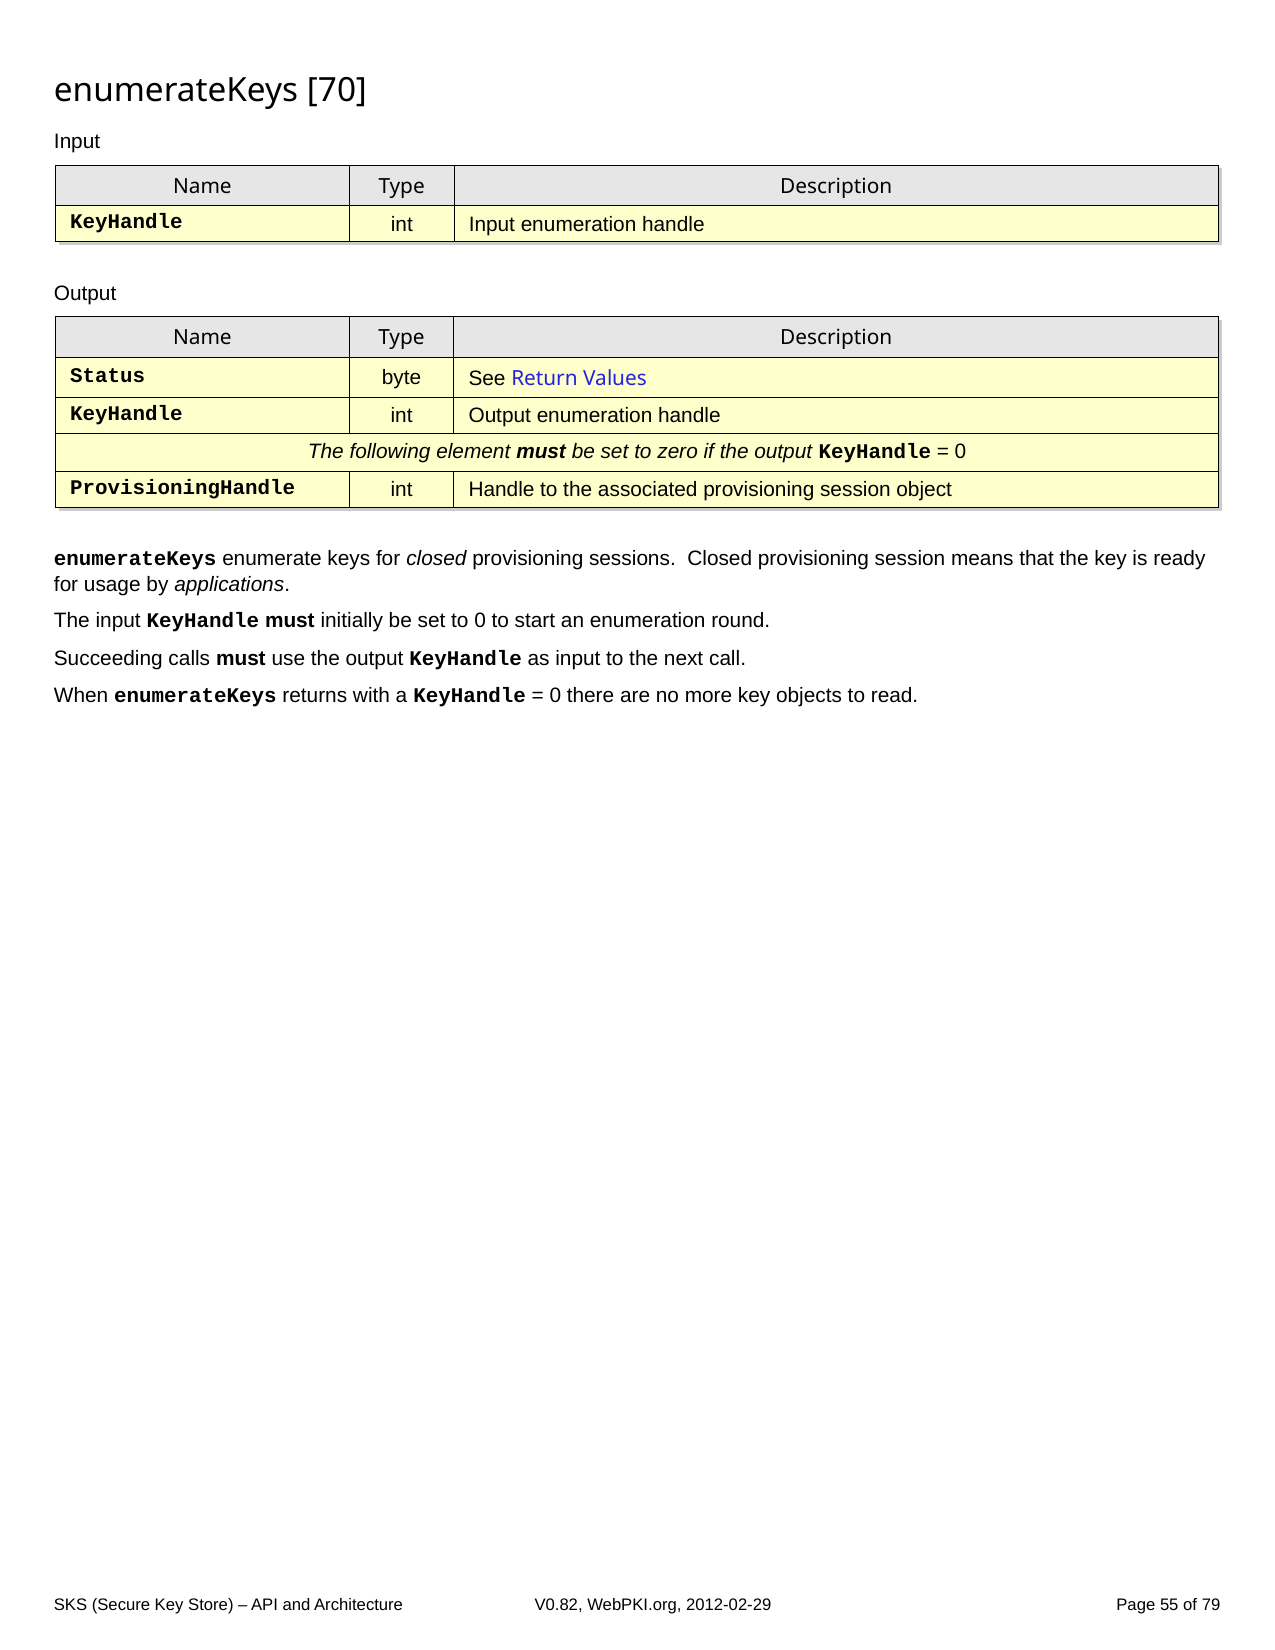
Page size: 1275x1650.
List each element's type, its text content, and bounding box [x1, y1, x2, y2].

text enumerateKeys enumerate keys for closed provisioning sessions. Closed provisioning session means that the key is ready for usage by applications. [54, 546, 1221, 596]
table_header Name [56, 317, 349, 357]
table_cell KeyHandle [56, 398, 349, 433]
table_cell byte [350, 358, 453, 397]
table_cell int [350, 206, 454, 241]
table_cell Input enumeration handle [455, 206, 1218, 241]
text When enumerateKeys returns with a KeyHandle = 0 there are no more key objects to read. [54, 683, 1221, 709]
text Input [54, 129, 1221, 153]
table_cell KeyHandle [56, 206, 349, 241]
text The input KeyHandle must initially be set to 0 to start an enumeration round. [54, 608, 1221, 634]
table_cell The following element must be set to zero if the output KeyHandle = 0 [56, 434, 1218, 471]
table_header Type [350, 317, 453, 357]
table_header Description [454, 317, 1218, 357]
table_header Name [56, 166, 349, 205]
subtitle enumerateKeys [70] [54, 66, 1221, 111]
table_cell See Return Values [454, 358, 1218, 397]
table_cell Handle to the associated provisioning session object [454, 472, 1218, 507]
text Succeeding calls must use the output KeyHandle as input to the next call. [54, 645, 1221, 671]
table_header Description [455, 166, 1218, 205]
table_cell Status [56, 358, 349, 397]
table_cell ProvisioningHandle [56, 472, 349, 507]
text Output [54, 281, 1221, 304]
table_cell Output enumeration handle [454, 398, 1218, 433]
table_cell int [350, 472, 453, 507]
table_cell int [350, 398, 453, 433]
table_header Type [350, 166, 454, 205]
